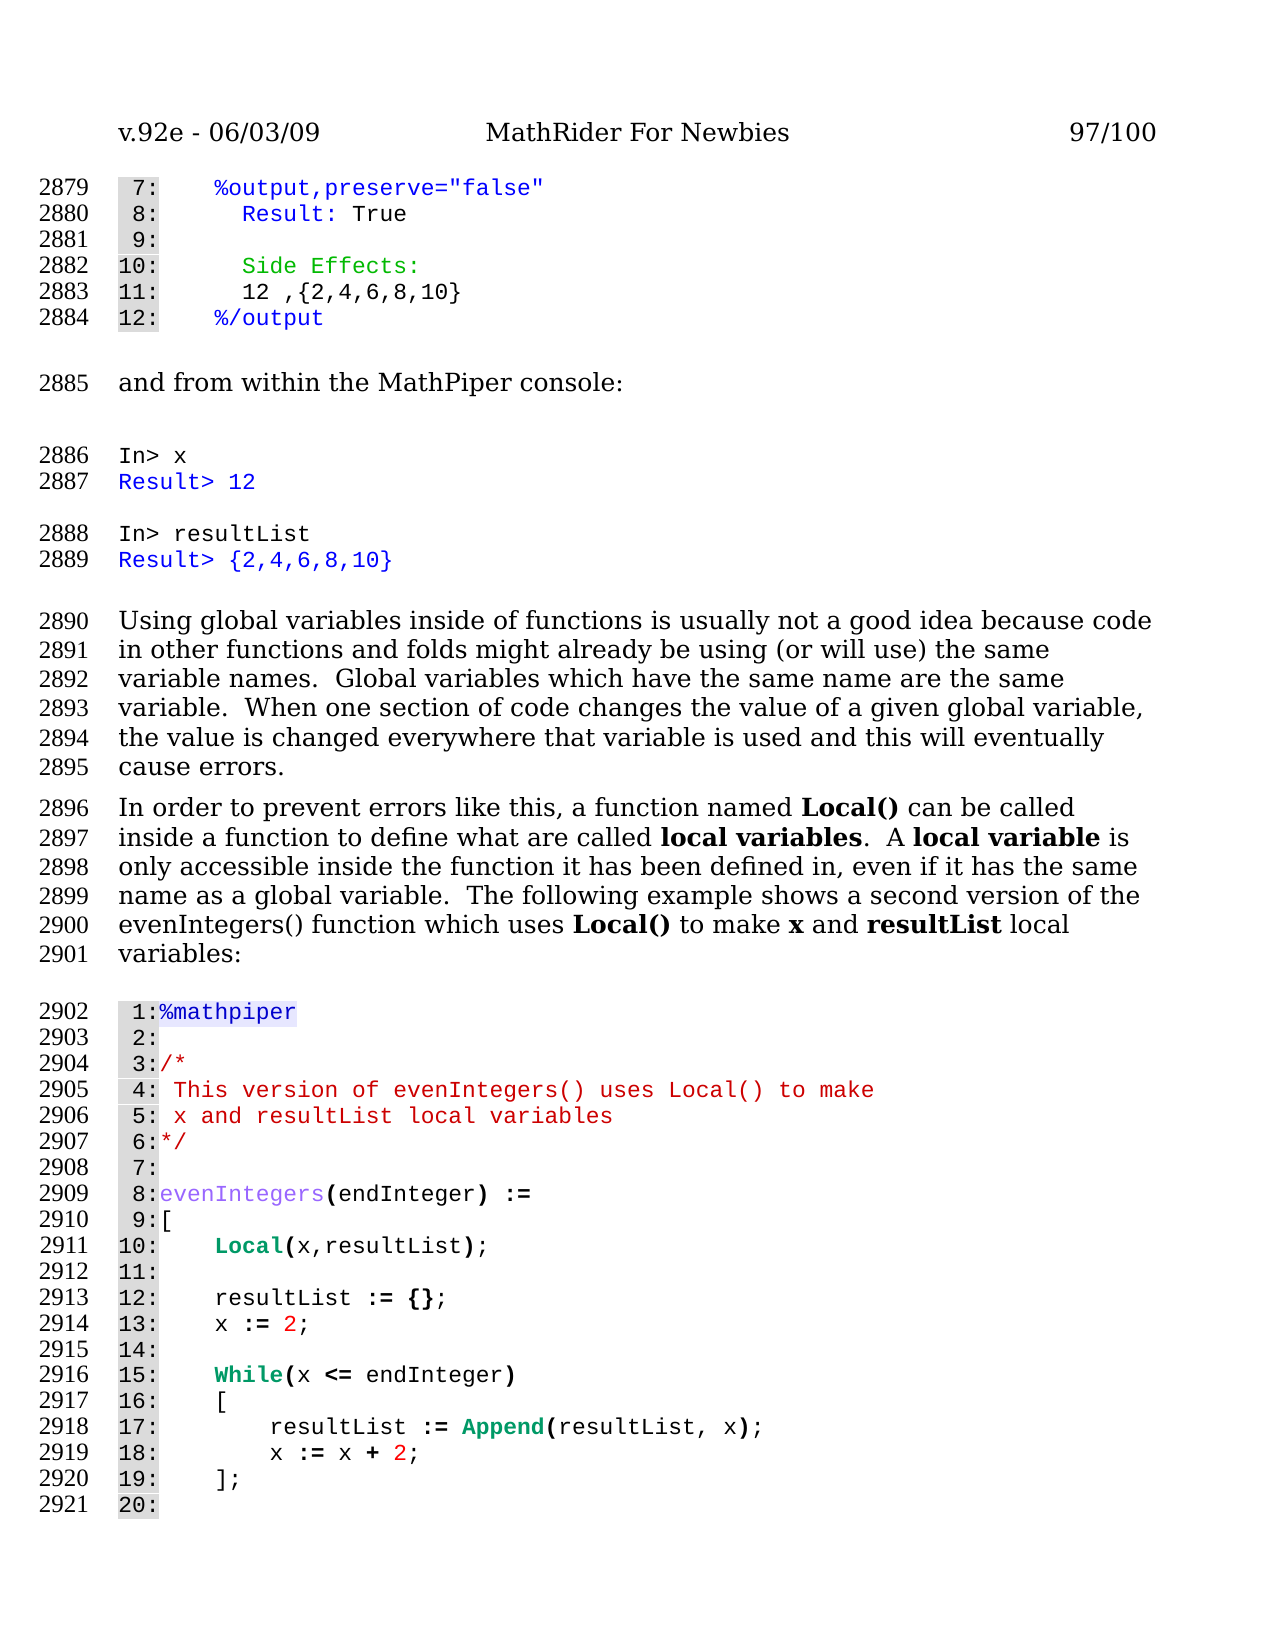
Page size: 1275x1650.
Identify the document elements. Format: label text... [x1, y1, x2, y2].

text 2: [118, 1027, 1157, 1053]
text In> x [118, 444, 1157, 470]
text 1:%mathpiper [118, 1001, 1157, 1027]
text 10: Side Effects: [118, 254, 1157, 281]
text 8:evenIntegers(endInteger) := [118, 1182, 1157, 1208]
text 20: [118, 1493, 1157, 1519]
text 5: x and resultList local variables [118, 1104, 1157, 1130]
text 12: resultList := {}; [118, 1286, 1157, 1312]
text 7: [118, 1156, 1157, 1182]
text 18: x := x + 2; [118, 1442, 1157, 1468]
text 16: [ [118, 1390, 1157, 1416]
text and from within the MathPiper console: [118, 368, 1157, 397]
text 17: resultList := Append(resultList, x); [118, 1416, 1157, 1442]
text 7: %output,preserve="false" [118, 177, 1157, 203]
text Using global variables inside of functions is usually not a good idea because code in other functions and folds might already be using (or will use) the same variable names. Global variables which have the same name are the same variable. When one section of code changes the value of a given global variable, the value is changed everywhere that variable is used and this will eventually cause errors. [118, 606, 1157, 781]
text 19: ]; [118, 1468, 1157, 1493]
text 10: Local(x,resultList); [118, 1234, 1157, 1260]
text In order to prevent errors like this, a function named Local() can be called inside a function to define what are called local variables. A local variable is only accessible inside the function it has been defined in, even if it has the same name as a global variable. The following example shows a second version of the evenIntegers() function which uses Local() to make x and resultList local variables: [118, 793, 1157, 969]
text Result> {2,4,6,8,10} [118, 548, 1157, 574]
text 9:[ [118, 1208, 1157, 1234]
text 14: [118, 1338, 1157, 1364]
text 3:/* [118, 1053, 1157, 1078]
text 11: [118, 1260, 1157, 1286]
text 15: While(x <= endInteger) [118, 1364, 1157, 1390]
text 4: This version of evenIntegers() uses Local() to make [118, 1078, 1157, 1104]
text 8: Result: True [118, 203, 1157, 229]
text 6:*/ [118, 1130, 1157, 1156]
text In> resultList [118, 522, 1157, 548]
text Result> 12 [118, 470, 1157, 496]
text 11: 12 ,{2,4,6,8,10} [118, 281, 1157, 306]
text 12: %/output [118, 306, 1157, 332]
text 13: x := 2; [118, 1312, 1157, 1338]
text 9: [118, 229, 1157, 254]
